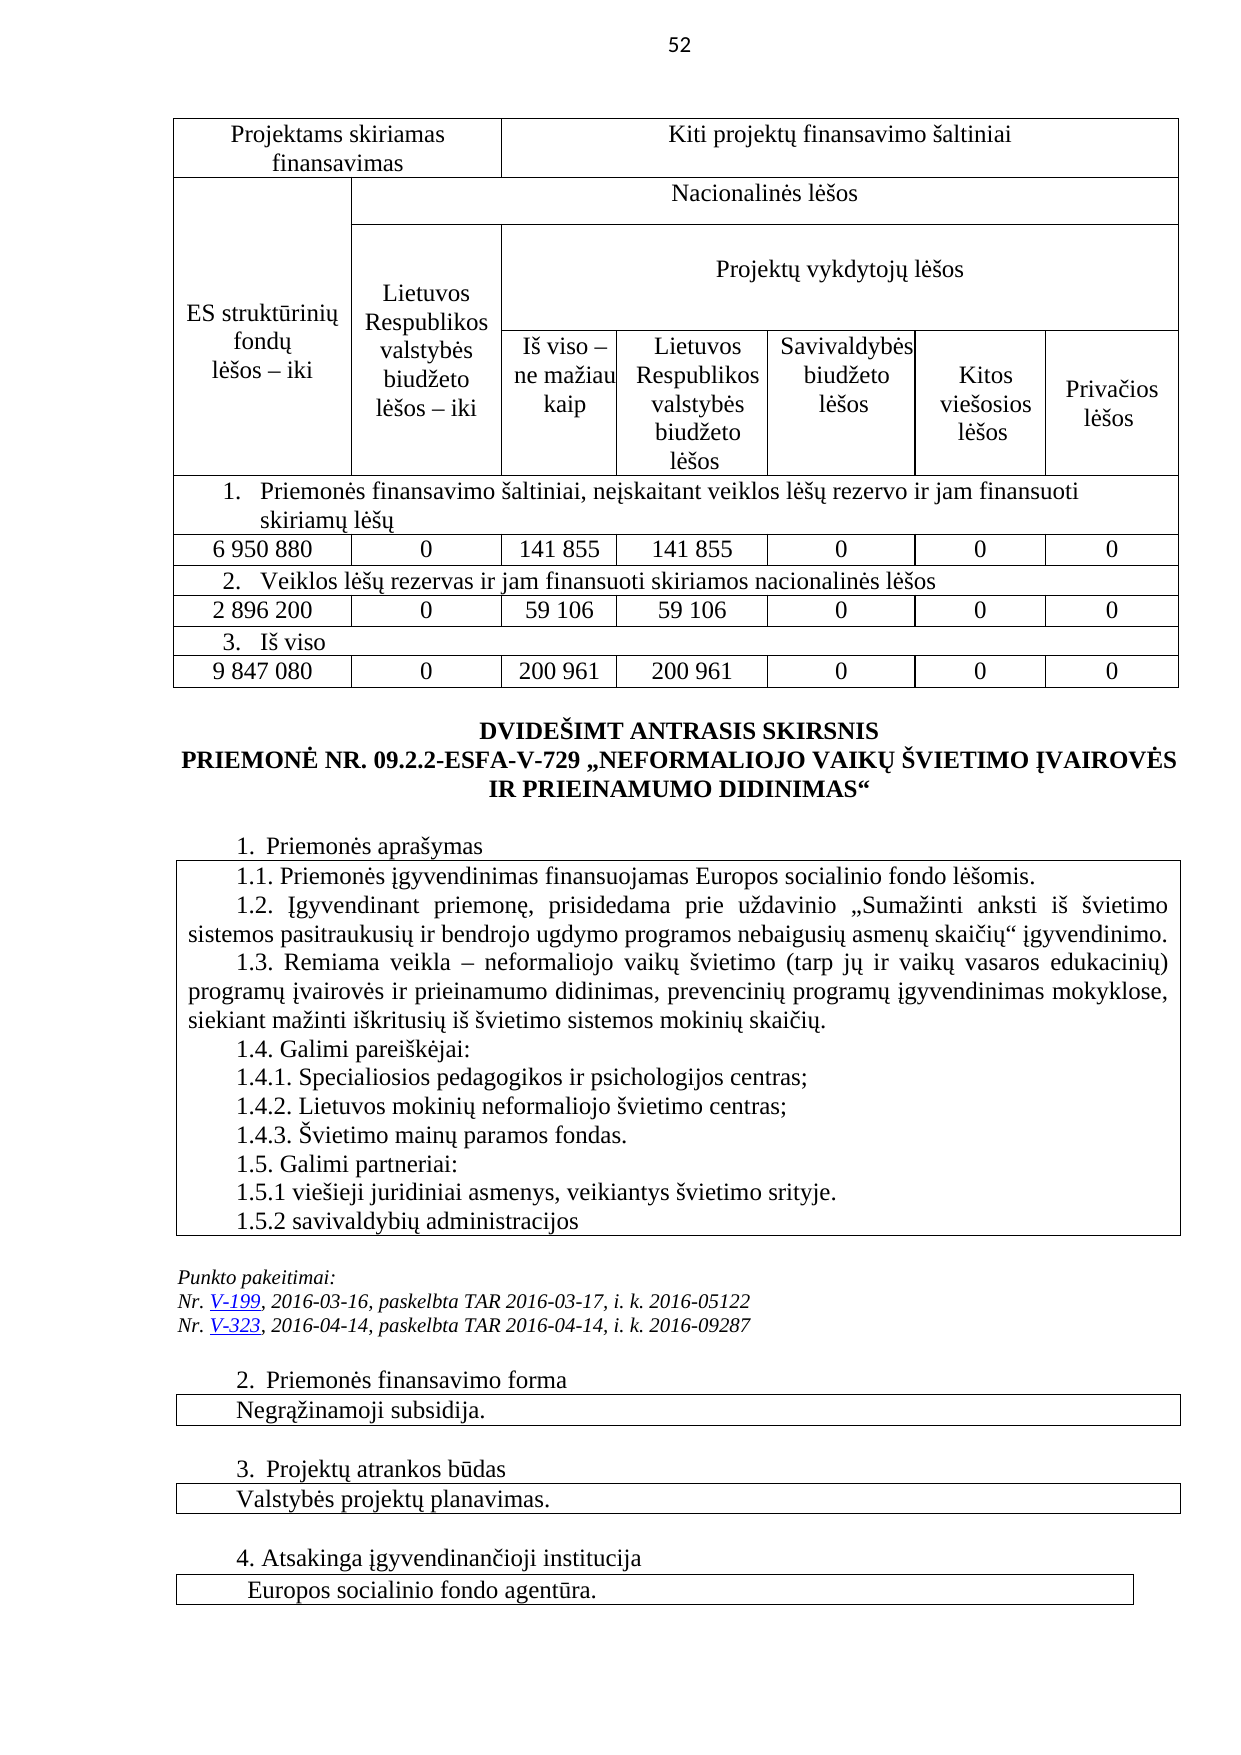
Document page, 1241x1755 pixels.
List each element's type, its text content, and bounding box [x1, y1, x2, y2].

table_header Valstybės projektų planavimas. [177, 1484, 1180, 1513]
table_cell 0 [916, 535, 1045, 565]
table_header Projektams skiriamas finansavimas [174, 119, 501, 177]
table_cell Lietuvos Respublikos valstybės biudžeto lėšos – iki [352, 225, 501, 475]
table_cell 1.2. Įgyvendinant priemonę, prisidedama prie uždavinio „Sumažinti anksti iš švietimo sistemos pasitraukusių ir bendrojo ugdymo programos nebaigusių asmenų skaičių“ įgyvendinimo. [177, 890, 1180, 947]
table_cell 0 [352, 535, 501, 565]
text 1. Priemonės aprašymas [236, 831, 1181, 860]
table_cell 200 961 [617, 656, 767, 687]
table_cell 2 896 200 [174, 596, 351, 626]
text 2. Priemonės finansavimo forma [236, 1366, 1181, 1394]
table_cell 200 961 [502, 656, 616, 687]
table_header Negrąžinamoji subsidija. [177, 1395, 1180, 1425]
table_cell Nacionalinės lėšos [352, 178, 1178, 224]
table_cell Lietuvos Respublikos valstybės biudžeto lėšos [617, 331, 767, 475]
table_cell 59 106 [617, 596, 767, 626]
text PRIEMONĖ NR. 09.2.2-ESFA-V-729 „NEFORMALIOJO VAIKŲ ŠVIETIMO ĮVAIROVĖS IR PRIEINAMUMO DIDINIMAS“ [177, 745, 1181, 803]
text 4. Atsakinga įgyvendinančioji institucija [236, 1543, 1181, 1572]
table_cell 0 [916, 656, 1045, 687]
table_cell Privačios lėšos [1046, 331, 1178, 475]
text 3. Projektų atrankos būdas [236, 1454, 1181, 1483]
table_header Europos socialinio fondo agentūra. [177, 1575, 1133, 1604]
table_cell 0 [768, 656, 914, 687]
table_cell Kitos viešosios lėšos [916, 331, 1045, 475]
table_cell 141 855 [617, 535, 767, 565]
table_cell 0 [916, 596, 1045, 626]
text Punkto pakeitimai: [177, 1265, 1181, 1289]
table_cell Iš viso – ne mažiau kaip [502, 331, 616, 475]
table_cell ES struktūrinių fondų lėšos – iki [174, 178, 351, 475]
table_cell Savivaldybės biudžeto lėšos [768, 331, 914, 475]
table_cell 0 [352, 656, 501, 687]
table_cell 0 [352, 596, 501, 626]
table_cell 1.4. Galimi pareiškėjai: 1.4.1. Specialiosios pedagogikos ir psichologijos centras; 1.4.2. Lietuvos mokinių neformaliojo švietimo centras; 1.4.3. Švietimo mainų paramos fondas. [177, 1034, 1180, 1149]
table_cell 2. Veiklos lėšų rezervas ir jam finansuoti skiriamos nacionalinės lėšos [174, 566, 1178, 594]
table_header Kiti projektų finansavimo šaltiniai [502, 119, 1178, 177]
table_cell 0 [768, 596, 914, 626]
table_cell 0 [1046, 656, 1178, 687]
table_cell 6 950 880 [174, 535, 351, 565]
table_cell 3. Iš viso [174, 627, 1178, 655]
table_cell 9 847 080 [174, 656, 351, 687]
table_cell 141 855 [502, 535, 616, 565]
table_cell 1. Priemonės finansavimo šaltiniai, neįskaitant veiklos lėšų rezervo ir jam finansuoti skiriamų lėšų [174, 476, 1178, 533]
table_cell 0 [1046, 596, 1178, 626]
table_header 1.1. Priemonės įgyvendinimas finansuojamas Europos socialinio fondo lėšomis. [177, 861, 1180, 890]
text Nr. V-323, 2016-04-14, paskelbta TAR 2016-04-14, i. k. 2016-09287 [177, 1313, 1181, 1337]
table_cell 59 106 [502, 596, 616, 626]
table_cell 1.3. Remiama veikla – neformaliojo vaikų švietimo (tarp jų ir vaikų vasaros edukacinių) programų įvairovės ir prieinamumo didinimas, prevencinių programų įgyvendinimas mokyklose, siekiant mažinti iškritusių iš švietimo sistemos mokinių skaičių. [177, 948, 1180, 1034]
table_cell 1.5. Galimi partneriai: 1.5.1 viešieji juridiniai asmenys, veikiantys švietimo srityje. 1.5.2 savivaldybių administracijos [177, 1149, 1180, 1235]
text DVIDEŠIMT ANTRASIS SKIRSNIS [177, 716, 1181, 745]
table_cell Projektų vykdytojų lėšos [502, 225, 1178, 330]
text Nr. V-199, 2016-03-16, paskelbta TAR 2016-03-17, i. k. 2016-05122 [177, 1289, 1181, 1313]
table_cell 0 [1046, 535, 1178, 565]
table_cell 0 [768, 535, 914, 565]
